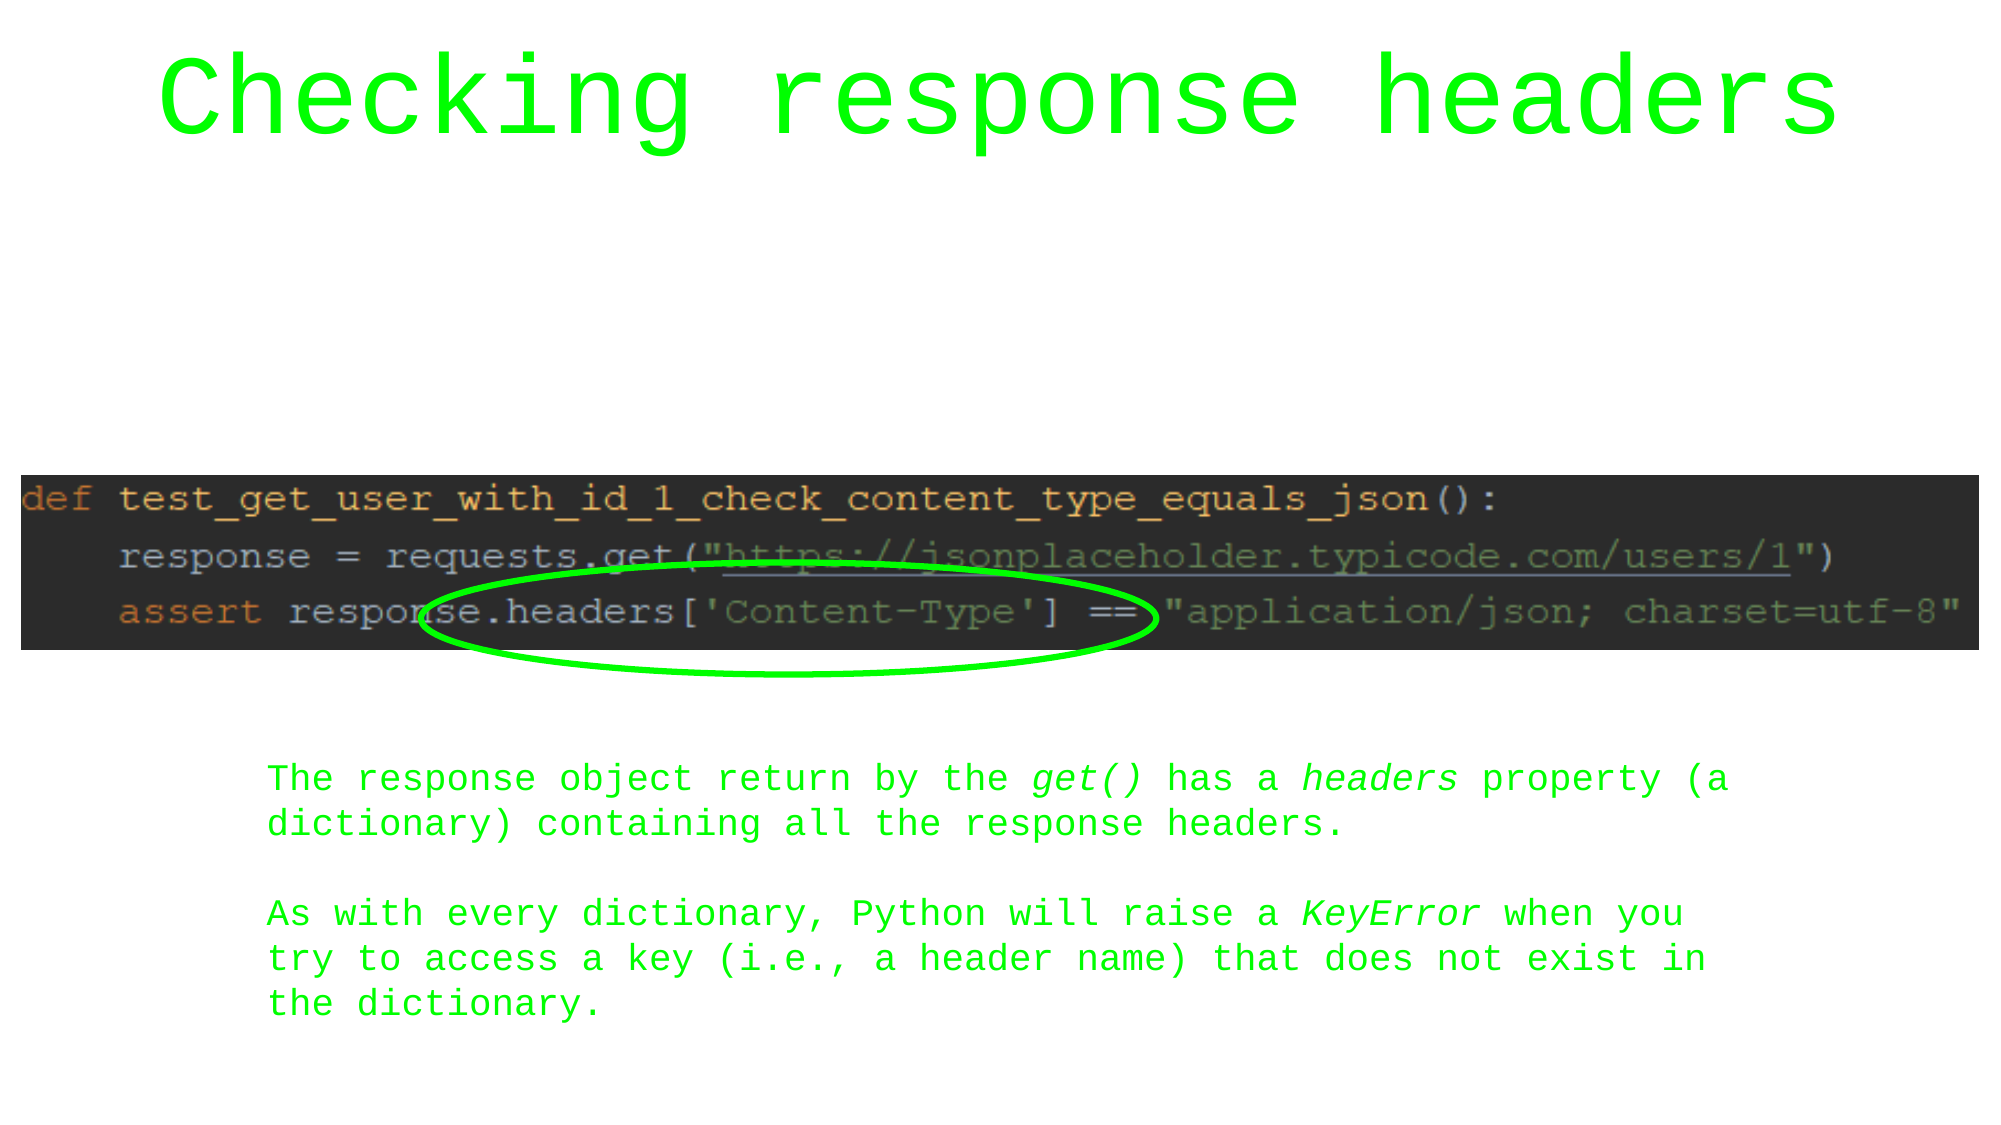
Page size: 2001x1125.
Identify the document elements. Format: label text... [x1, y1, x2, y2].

text_box The response object return by the get() has a headers property (a dictionary) containing all the response headers. As with every dictionary, Python will raise a KeyError when you try to access a key (i.e., a header name) that does not exist in the dictionary. [251, 745, 1774, 1034]
picture [21, 475, 1979, 650]
title Checking response headers [0, 0, 2000, 196]
picture [425, 566, 1153, 650]
